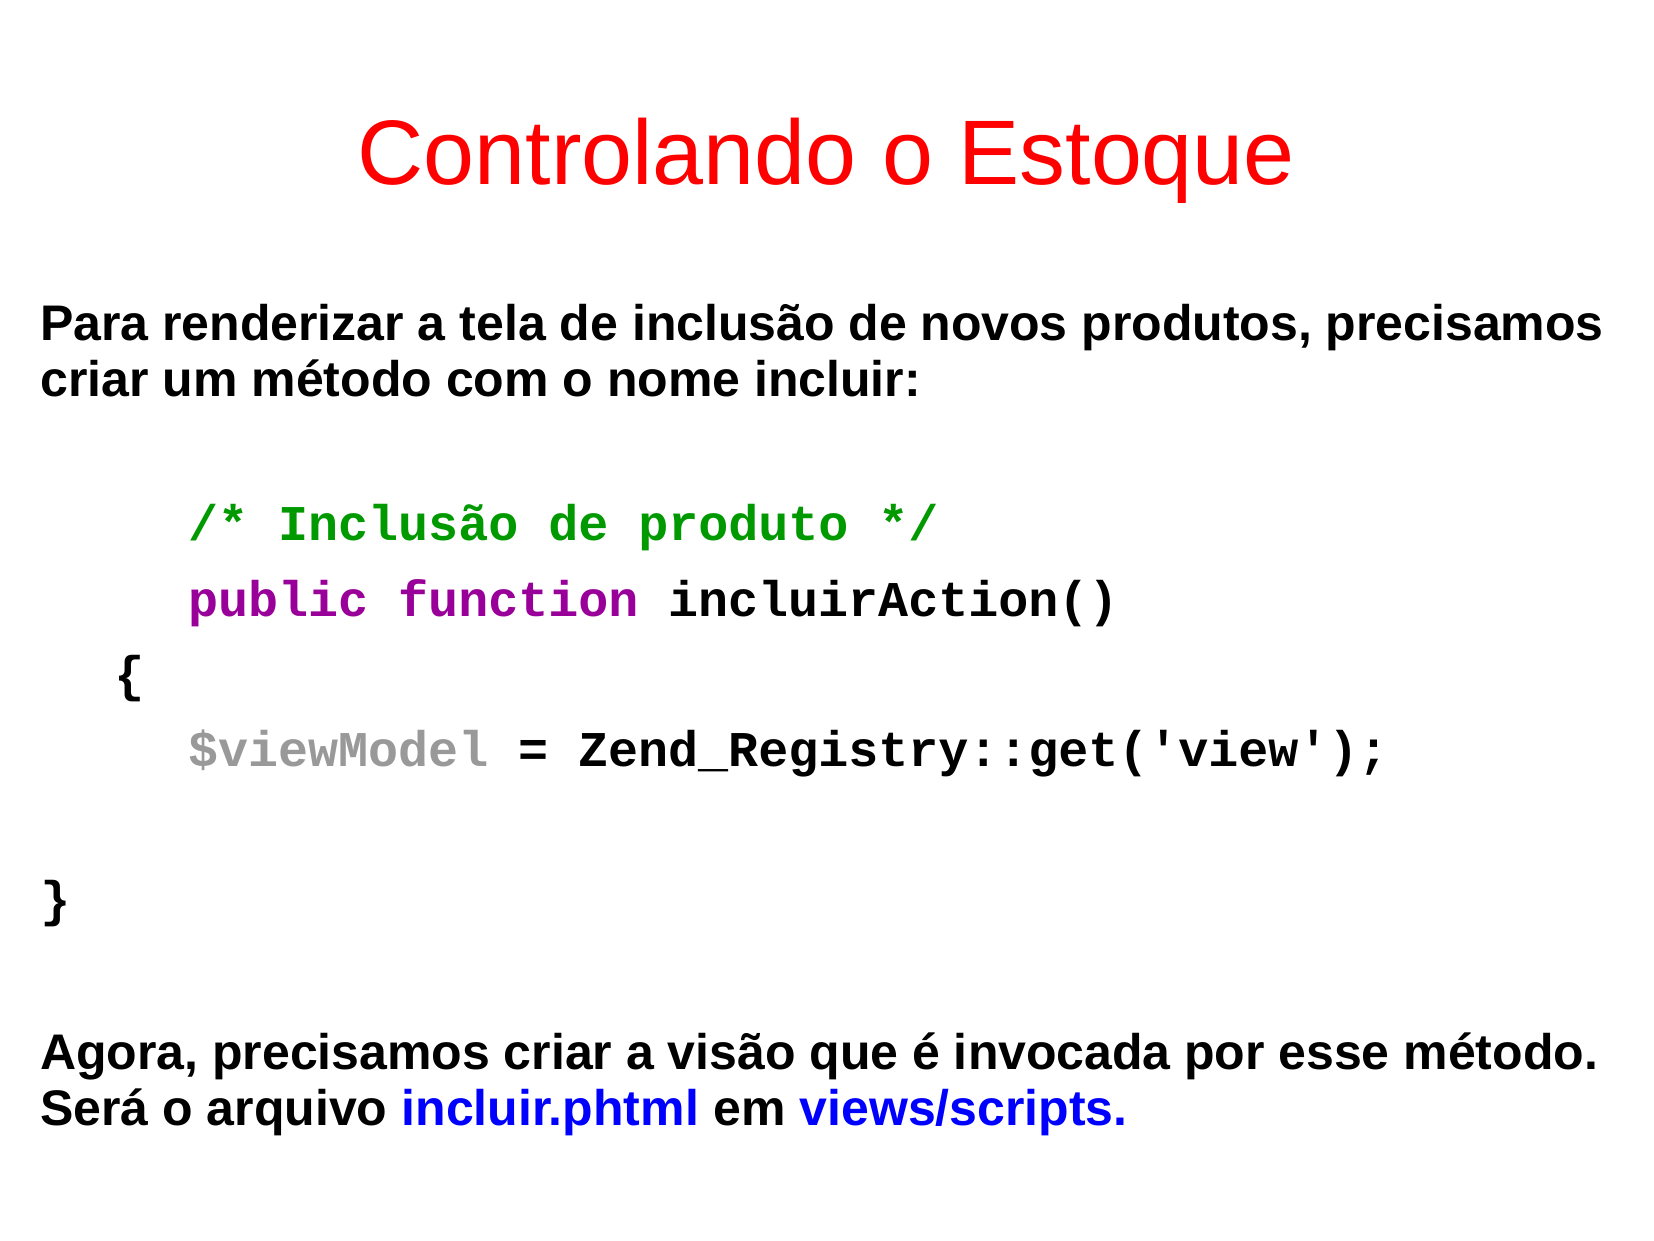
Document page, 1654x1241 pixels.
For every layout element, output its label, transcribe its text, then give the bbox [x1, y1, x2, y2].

list Para renderizar a tela de inclusão de novos produtos, precisamos criar um método com o nome incluir: /* Inclusão de produto */ public function incluirAction() { $viewModel = Zend_Registry::get('view'); } Agora, precisamos criar a visão que é invocada por esse método. Será o arquivo incluir.phtml em views/scripts. [40, 295, 1636, 1229]
title Controlando o Estoque [82, 49, 1571, 257]
